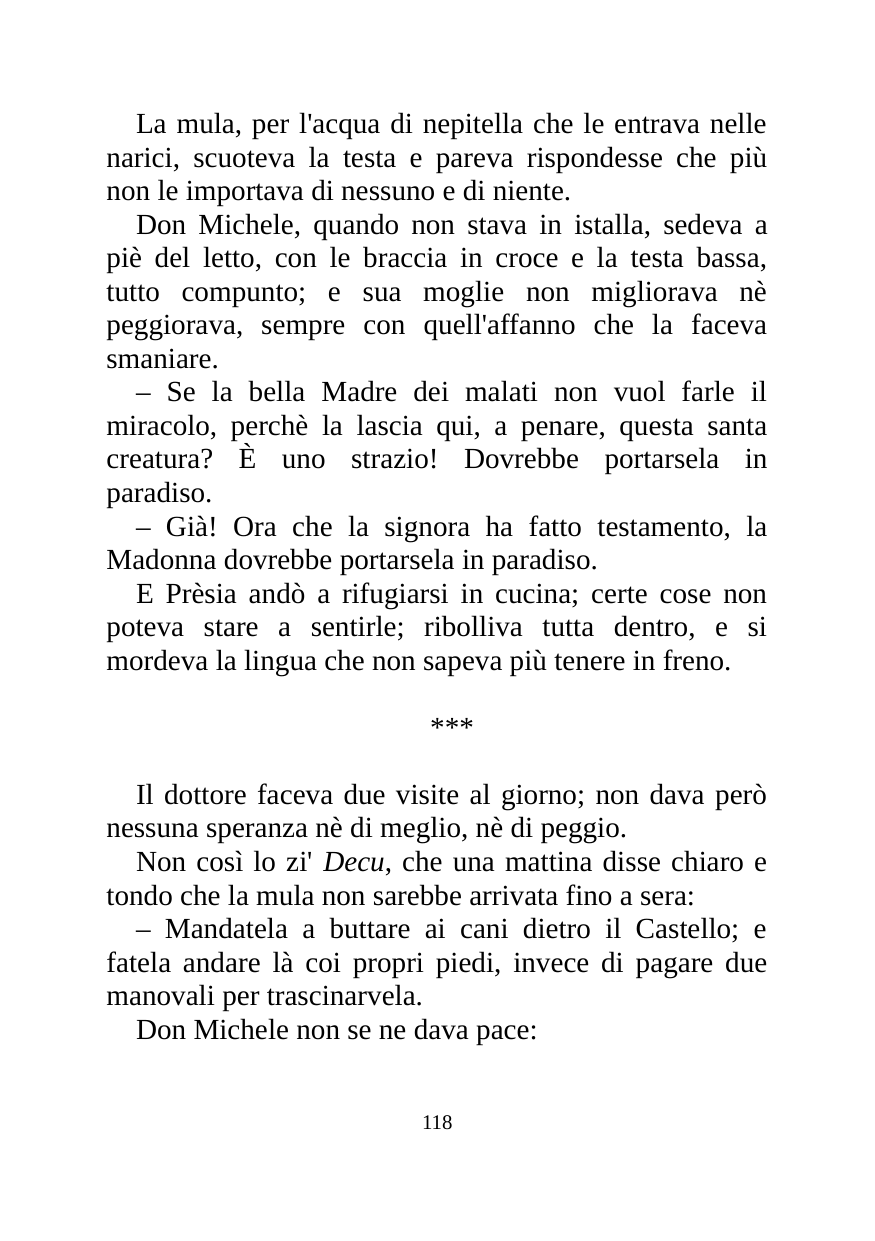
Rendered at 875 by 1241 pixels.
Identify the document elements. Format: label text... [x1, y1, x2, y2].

text La mula, per l'acqua di nepitella che le entrava nelle narici, scuoteva la testa e pareva rispondesse che più non le importava di nessuno e di niente. [106, 106, 768, 207]
text – Se la bella Madre dei malati non vuol farle il miracolo, perchè la lascia qui, a penare, questa santa creatura? È uno strazio! Dovrebbe portarsela in paradiso. [106, 374, 768, 509]
text Don Michele, quando non stava in istalla, sedeva a piè del letto, con le braccia in croce e la testa bassa, tutto compunto; e sua moglie non migliorava nè peggiorava, sempre con quell'affanno che la faceva smaniare. [106, 207, 768, 374]
text E Prèsia andò a rifugiarsi in cucina; certe cose non poteva stare a sentirle; ribolliva tutta dentro, e si mordeva la lingua che non sapeva più tenere in freno. [106, 576, 768, 676]
text Il dottore faceva due visite al giorno; non dava però nessuna speranza nè di meglio, nè di peggio. [106, 777, 768, 844]
text – Già! Ora che la signora ha fatto testamento, la Madonna dovrebbe portarsela in paradiso. [106, 509, 768, 576]
text Non così lo zi' Decu, che una mattina disse chiaro e tondo che la mula non sarebbe arrivata fino a sera: [106, 844, 768, 911]
text – Mandatela a buttare ai cani dietro il Castello; e fatela andare là coi propri piedi, invece di pagare due manovali per trascinarvela. [106, 911, 768, 1012]
text *** [106, 710, 768, 743]
text Don Michele non se ne dava pace: [106, 1012, 768, 1045]
